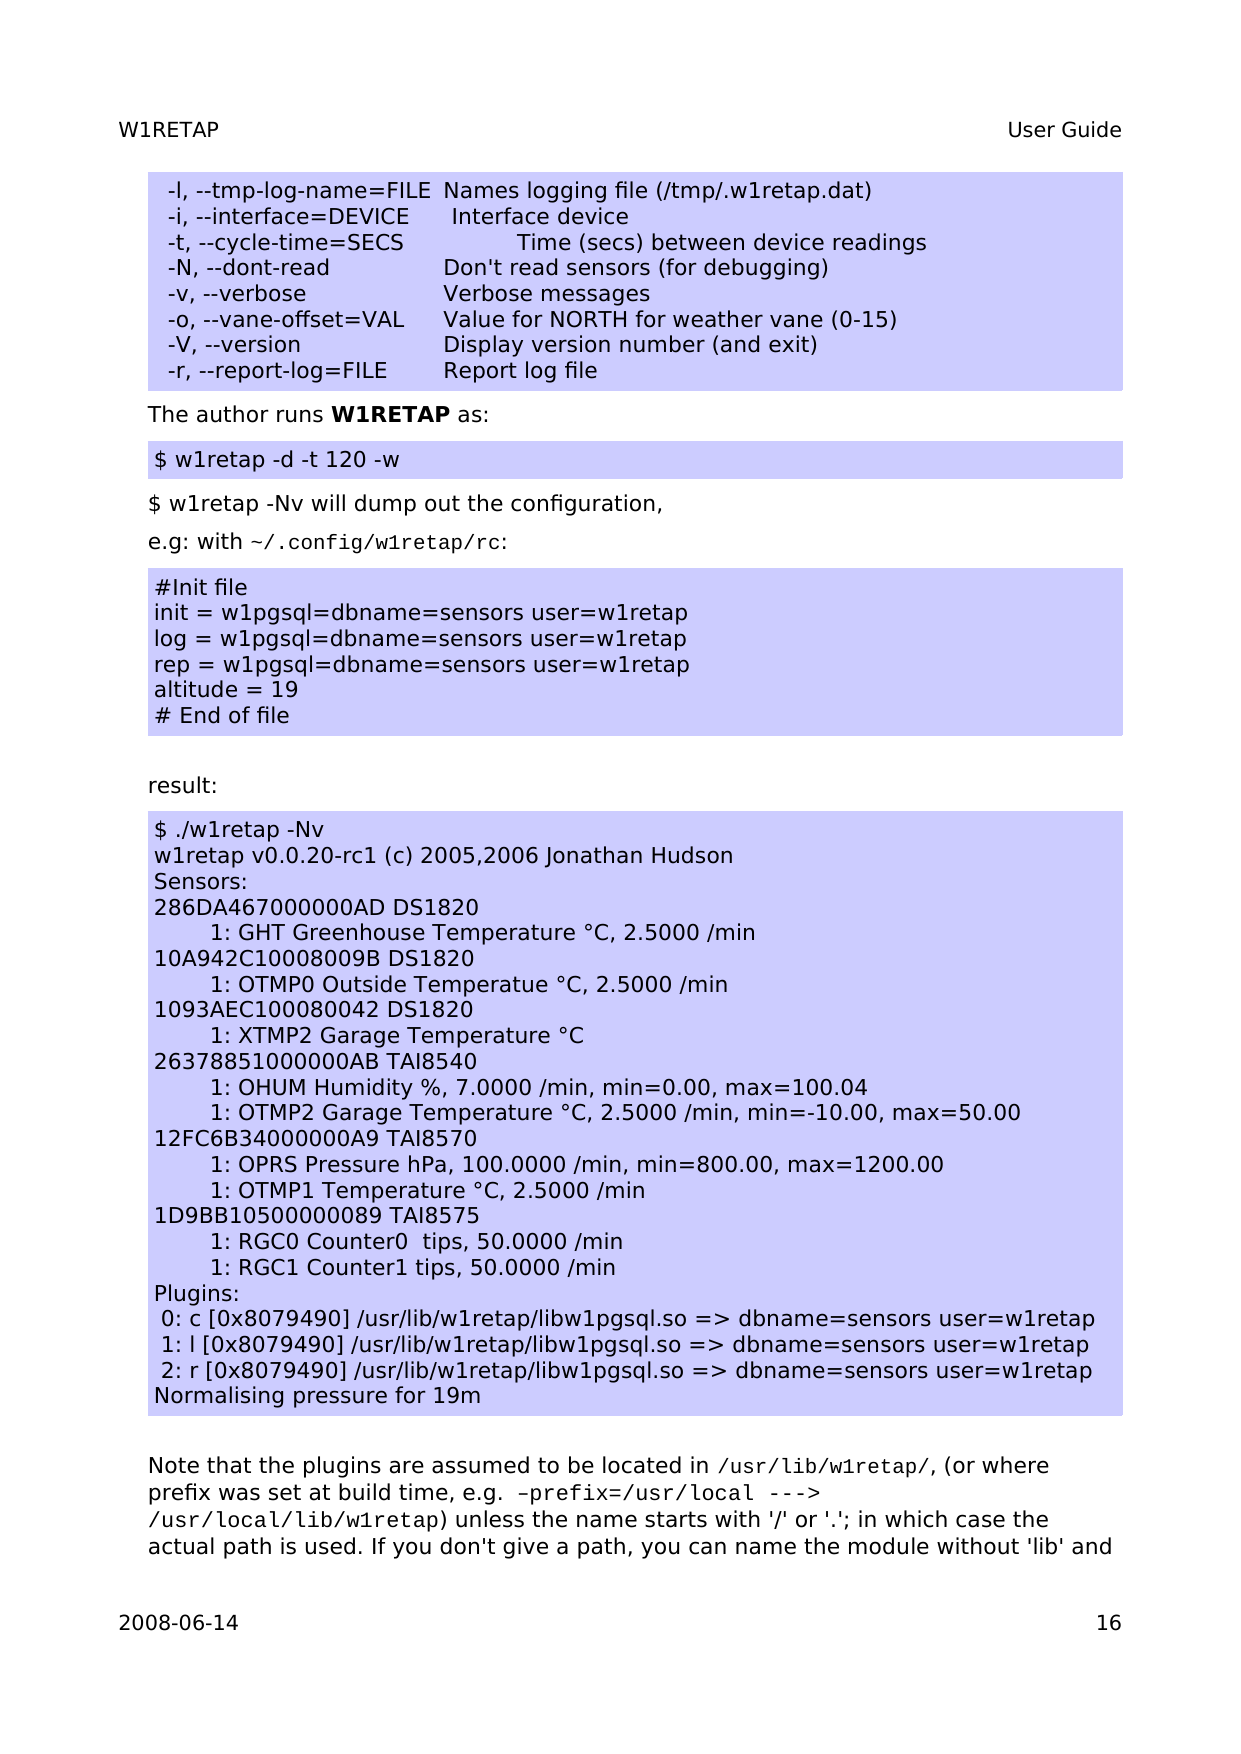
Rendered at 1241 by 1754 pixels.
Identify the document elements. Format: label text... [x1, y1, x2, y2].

text #Init file init = w1pgsql=dbname=sensors user=w1retap log = w1pgsql=dbname=sensors user=w1retap rep = w1pgsql=dbname=sensors user=w1retap altitude = 19 # End of file [149, 569, 1122, 735]
text $ w1retap -Nv will dump out the configuration, [148, 491, 1122, 517]
text result: [148, 773, 1122, 799]
text -l, --tmp-log-name=FILE Names logging file (/tmp/.w1retap.dat) -i, --interface=DEVICE Interface device -t, --cycle-time=SECS Time (secs) between device readings -N, --dont-read Don't read sensors (for debugging) -v, --verbose Verbose messages -o, --vane-offset=VAL Value for NORTH for weather vane (0-15) -V, --version Display version number (and exit) -r, --report-log=FILE Report log file [149, 173, 1122, 390]
text $ ./w1retap -Nv w1retap v0.0.20-rc1 (c) 2005,2006 Jonathan Hudson Sensors: 286DA467000000AD DS1820 1: GHT Greenhouse Temperature °C, 2.5000 /min 10A942C10008009B DS1820 1: OTMP0 Outside Temperatue °C, 2.5000 /min 1093AEC100080042 DS1820 1: XTMP2 Garage Temperature °C 26378851000000AB TAI8540 1: OHUM Humidity %, 7.0000 /min, min=0.00, max=100.04 1: OTMP2 Garage Temperature °C, 2.5000 /min, min=-10.00, max=50.00 12FC6B34000000A9 TAI8570 1: OPRS Pressure hPa, 100.0000 /min, min=800.00, max=1200.00 1: OTMP1 Temperature °C, 2.5000 /min 1D9BB10500000089 TAI8575 1: RGC0 Counter0 tips, 50.0000 /min 1: RGC1 Counter1 tips, 50.0000 /min Plugins: 0: c [0x8079490] /usr/lib/w1retap/libw1pgsql.so => dbname=sensors user=w1retap 1: l [0x8079490] /usr/lib/w1retap/libw1pgsql.so => dbname=sensors user=w1retap 2: r [0x8079490] /usr/lib/w1retap/libw1pgsql.so => dbname=sensors user=w1retap Normalising pressure for 19m [149, 812, 1122, 1415]
text Note that the plugins are assumed to be located in /usr/lib/w1retap/, (or where prefix was set at build time, e.g. –prefix=/usr/local ---> /usr/local/lib/w1retap) unless the name starts with '/' or '.'; in which case the actual path is used. If you don't give a path, you can name the module without 'lib' and [148, 1453, 1122, 1560]
text e.g: with ~/.config/w1retap/rc: [148, 529, 1122, 556]
text $ w1retap -d -t 120 -w [149, 442, 1122, 478]
text The author runs W1RETAP as: [148, 402, 1122, 428]
